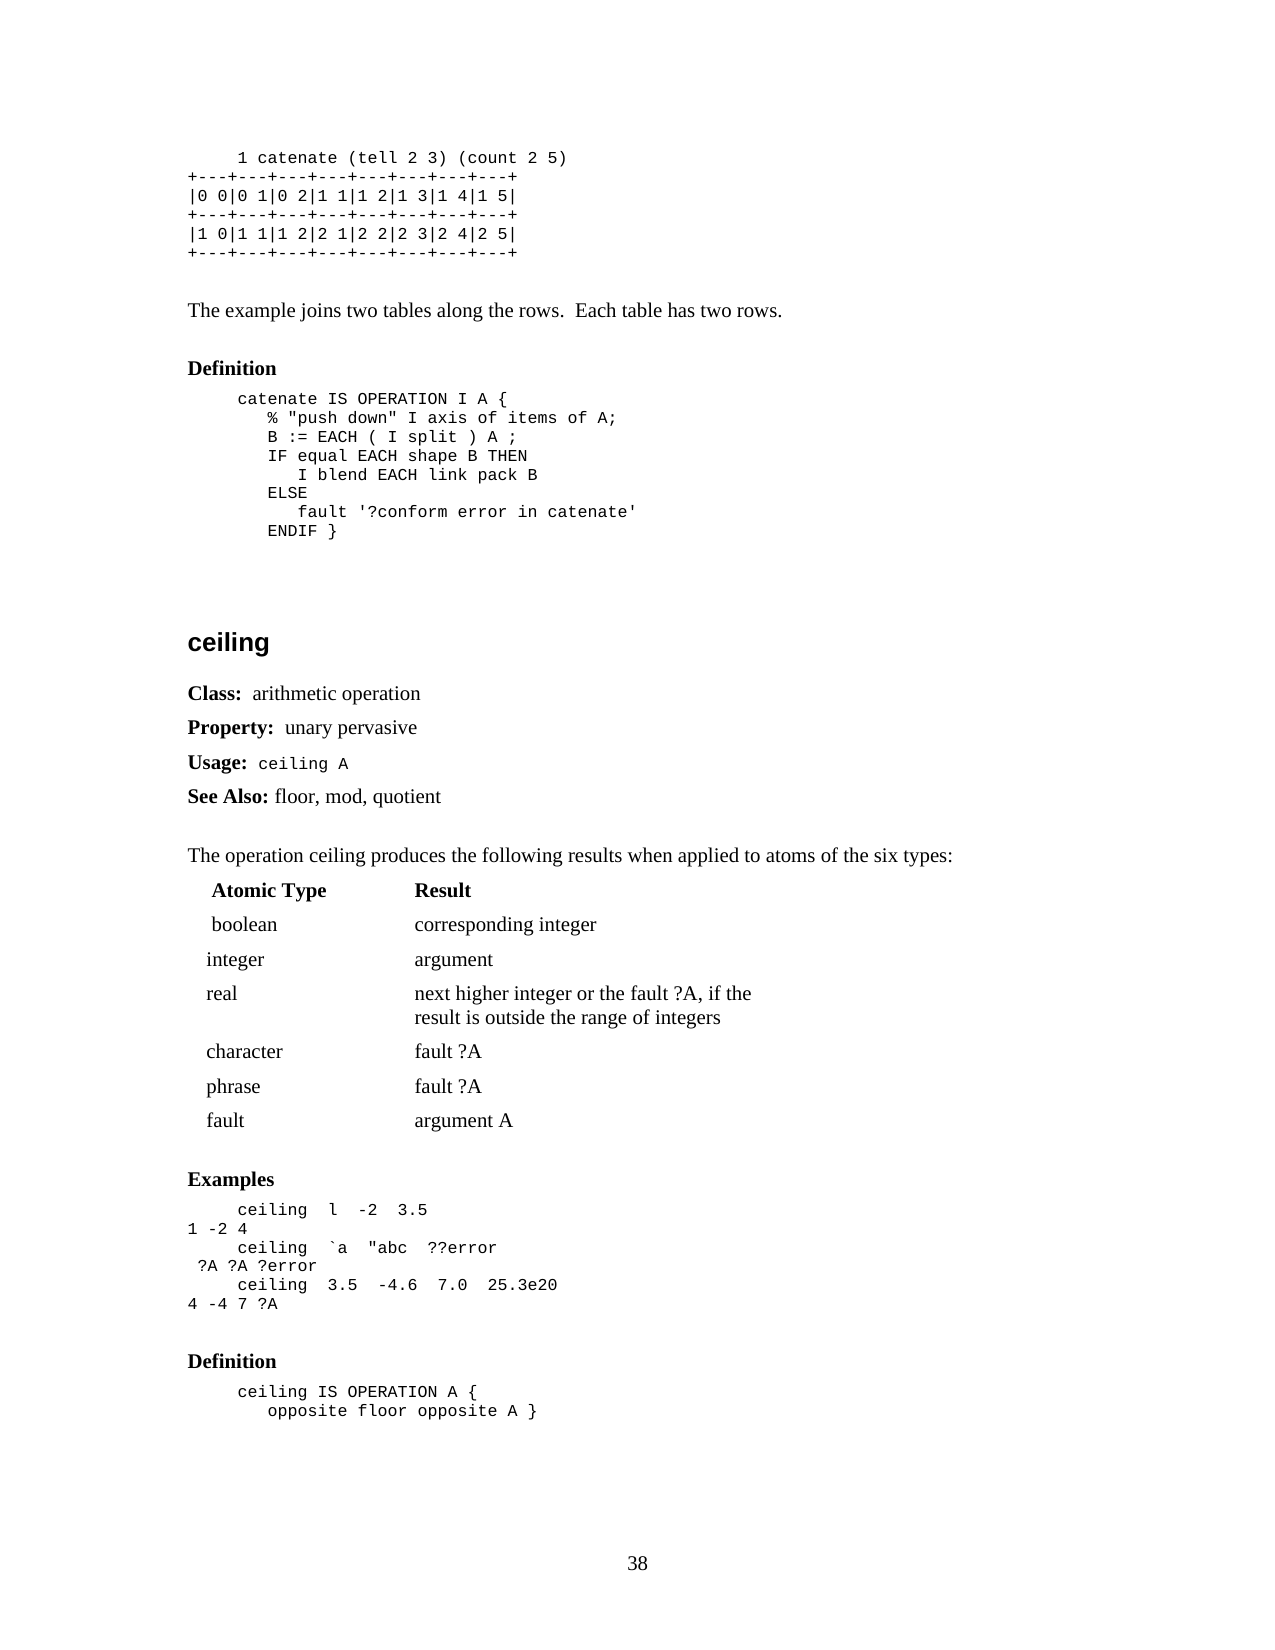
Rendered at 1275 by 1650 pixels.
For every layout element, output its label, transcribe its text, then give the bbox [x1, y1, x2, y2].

table_cell next higher integer or the fault ?A, if the result is outside the range of integers [396, 971, 792, 1029]
text Definition [187, 356, 1087, 380]
table_cell fault ?A [396, 1064, 792, 1098]
table_cell fault ?A [396, 1029, 792, 1063]
table_cell real [188, 971, 396, 1029]
table_header Atomic Type [188, 867, 396, 902]
text The example joins two tables along the rows. Each table has two rows. [187, 298, 1087, 346]
text Class: arithmetic operation [187, 681, 1087, 705]
text Definition [187, 1349, 1087, 1373]
table_cell phrase [188, 1064, 396, 1098]
text Usage: ceiling A [187, 749, 1087, 774]
text Property: unary pervasive [187, 715, 1087, 739]
text The operation ceiling produces the following results when applied to atoms of the six types: [187, 843, 1087, 867]
text catenate IS OPERATION I A { % "push down" I axis of items of A; B := EACH ( I split ) A ; IF equal EACH shape B THEN I blend EACH link pack B ELSE fault '?conform error in catenate' ENDIF } [187, 391, 1087, 541]
table_cell argument A [396, 1098, 792, 1132]
text 1 catenate (tell 2 3) (count 2 5) +---+---+---+---+---+---+---+---+ |0 0|0 1|0 2|1 1|1 2|1 3|1 4|1 5| +---+---+---+---+---+---+---+---+ |1 0|1 1|1 2|2 1|2 2|2 3|2 4|2 5| +---+---+---+---+---+---+---+---+ [187, 150, 1087, 287]
table_cell integer [188, 936, 396, 971]
text ceiling [187, 627, 1087, 657]
table_cell corresponding integer [396, 902, 792, 936]
text ceiling IS OPERATION A { opposite floor opposite A } [187, 1383, 1087, 1421]
table_cell boolean [188, 902, 396, 936]
table_cell fault [188, 1098, 396, 1132]
table_cell argument [396, 936, 792, 971]
text Examples [187, 1143, 1087, 1191]
table_cell character [188, 1029, 396, 1063]
text See Also: floor, mod, quotient [187, 784, 1087, 833]
table_header Result [396, 867, 792, 902]
text ceiling l -2 3.5 1 -2 4 ceiling `a "abc ??error ?A ?A ?error ceiling 3.5 -4.6 7.0 25.3e20 4 -4 7 ?A [187, 1201, 1087, 1339]
